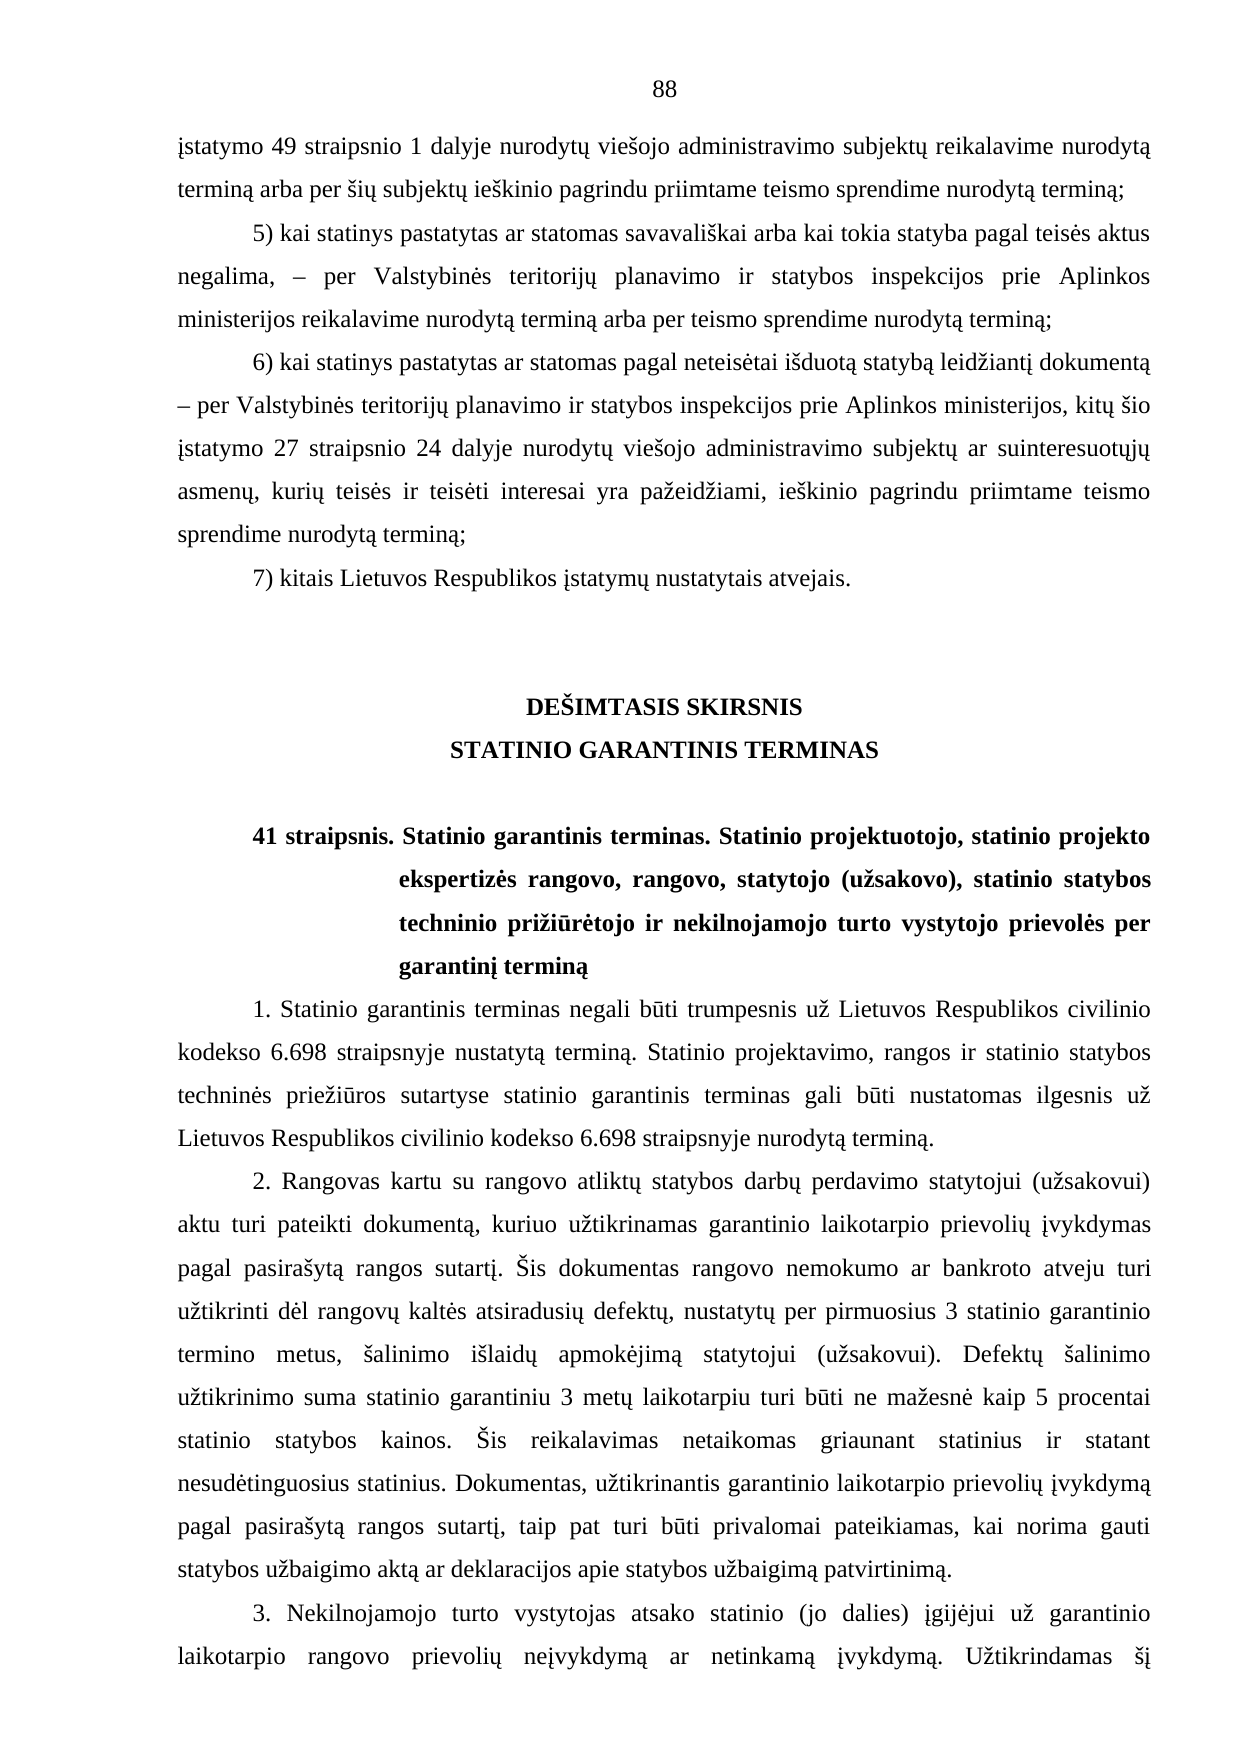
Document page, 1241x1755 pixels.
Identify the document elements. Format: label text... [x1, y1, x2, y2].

text įstatymo 49 straipsnio 1 dalyje nurodytų viešojo administravimo subjektų reikalavime nurodytą terminą arba per šių subjektų ieškinio pagrindu priimtame teismo sprendime nurodytą terminą; [177, 131, 1152, 203]
text DEŠIMTASIS SKIRSNIS [177, 692, 1152, 721]
text 5) kai statinys pastatytas ar statomas savavališkai arba kai tokia statyba pagal teisės aktus negalima, – per Valstybinės teritorijų planavimo ir statybos inspekcijos prie Aplinkos ministerijos reikalavime nurodytą terminą arba per teismo sprendime nurodytą terminą; [177, 218, 1152, 333]
text 3. Nekilnojamojo turto vystytojas atsako statinio (jo dalies) įgijėjui už garantinio laikotarpio rangovo prievolių neįvykdymą ar netinkamą įvykdymą. Užtikrindamas šį [177, 1598, 1152, 1669]
text 7) kitais Lietuvos Respublikos įstatymų nustatytais atvejais. [177, 563, 1152, 591]
text 1. Statinio garantinis terminas negali būti trumpesnis už Lietuvos Respublikos civilinio kodekso 6.698 straipsnyje nustatytą terminą. Statinio projektavimo, rangos ir statinio statybos techninės priežiūros sutartyse statinio garantinis terminas gali būti nustatomas ilgesnis už Lietuvos Respublikos civilinio kodekso 6.698 straipsnyje nurodytą terminą. [177, 994, 1152, 1152]
text 41 straipsnis. Statinio garantinis terminas. Statinio projektuotojo, statinio projekto ekspertizės rangovo, rangovo, statytojo (užsakovo), statinio statybos techninio prižiūrėtojo ir nekilnojamojo turto vystytojo prievolės per garantinį terminą [252, 821, 1152, 979]
text 6) kai statinys pastatytas ar statomas pagal neteisėtai išduotą statybą leidžiantį dokumentą – per Valstybinės teritorijų planavimo ir statybos inspekcijos prie Aplinkos ministerijos, kitų šio įstatymo 27 straipsnio 24 dalyje nurodytų viešojo administravimo subjektų ar suinteresuotųjų asmenų, kurių teisės ir teisėti interesai yra pažeidžiami, ieškinio pagrindu priimtame teismo sprendime nurodytą terminą; [177, 347, 1152, 548]
text 2. Rangovas kartu su rangovo atliktų statybos darbų perdavimo statytojui (užsakovui) aktu turi pateikti dokumentą, kuriuo užtikrinamas garantinio laikotarpio prievolių įvykdymas pagal pasirašytą rangos sutartį. Šis dokumentas rangovo nemokumo ar bankroto atveju turi užtikrinti dėl rangovų kaltės atsiradusių defektų, nustatytų per pirmuosius 3 statinio garantinio termino metus, šalinimo išlaidų apmokėjimą statytojui (užsakovui). Defektų šalinimo užtikrinimo suma statinio garantiniu 3 metų laikotarpiu turi būti ne mažesnė kaip 5 procentai statinio statybos kainos. Šis reikalavimas netaikomas griaunant statinius ir statant nesudėtinguosius statinius. Dokumentas, užtikrinantis garantinio laikotarpio prievolių įvykdymą pagal pasirašytą rangos sutartį, taip pat turi būti privalomai pateikiamas, kai norima gauti statybos užbaigimo aktą ar deklaracijos apie statybos užbaigimą patvirtinimą. [177, 1166, 1152, 1583]
text STATINIO GARANTINIS TERMINAS [177, 735, 1152, 764]
